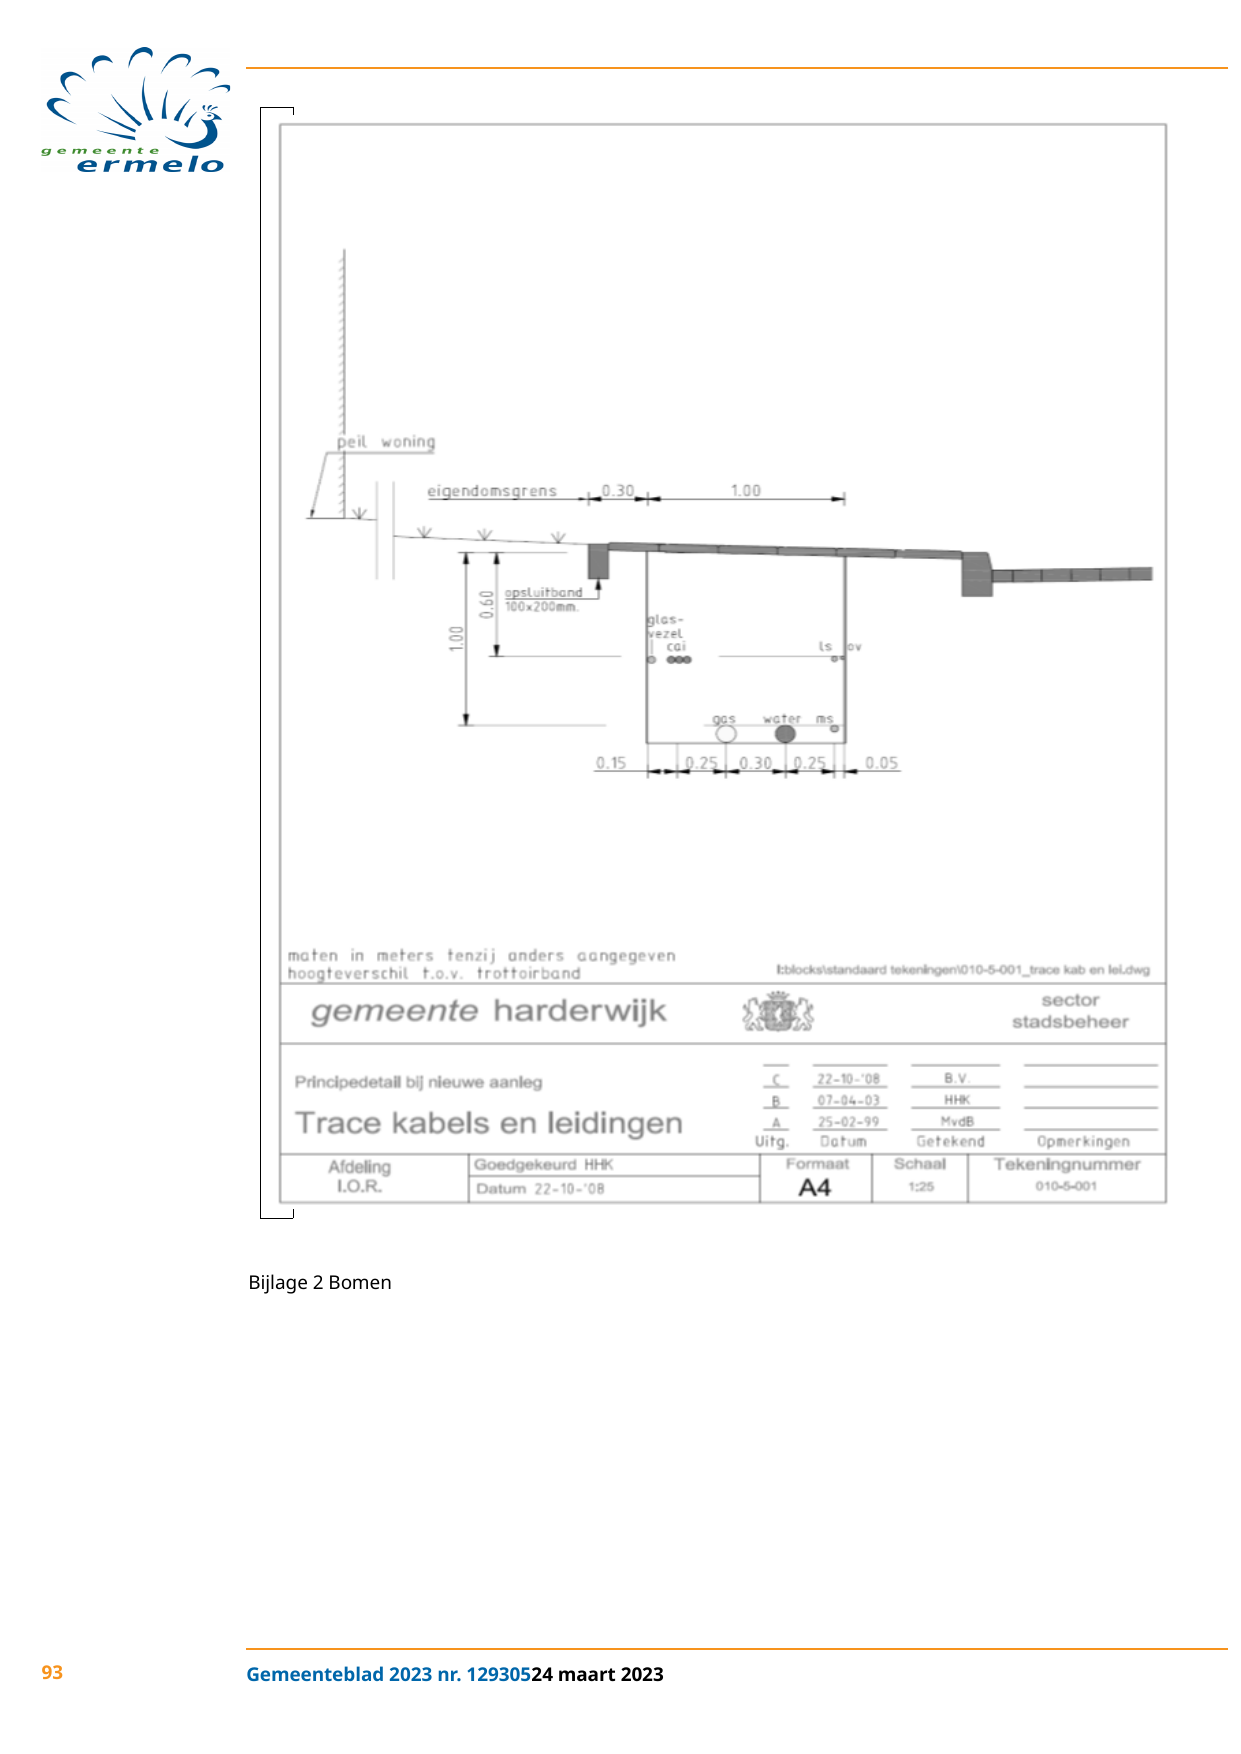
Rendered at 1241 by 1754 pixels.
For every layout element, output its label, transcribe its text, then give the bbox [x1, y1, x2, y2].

picture [268, 115, 1173, 1209]
text Bijlage 2 Bomen [248, 1269, 1152, 1294]
picture [41, 47, 231, 172]
